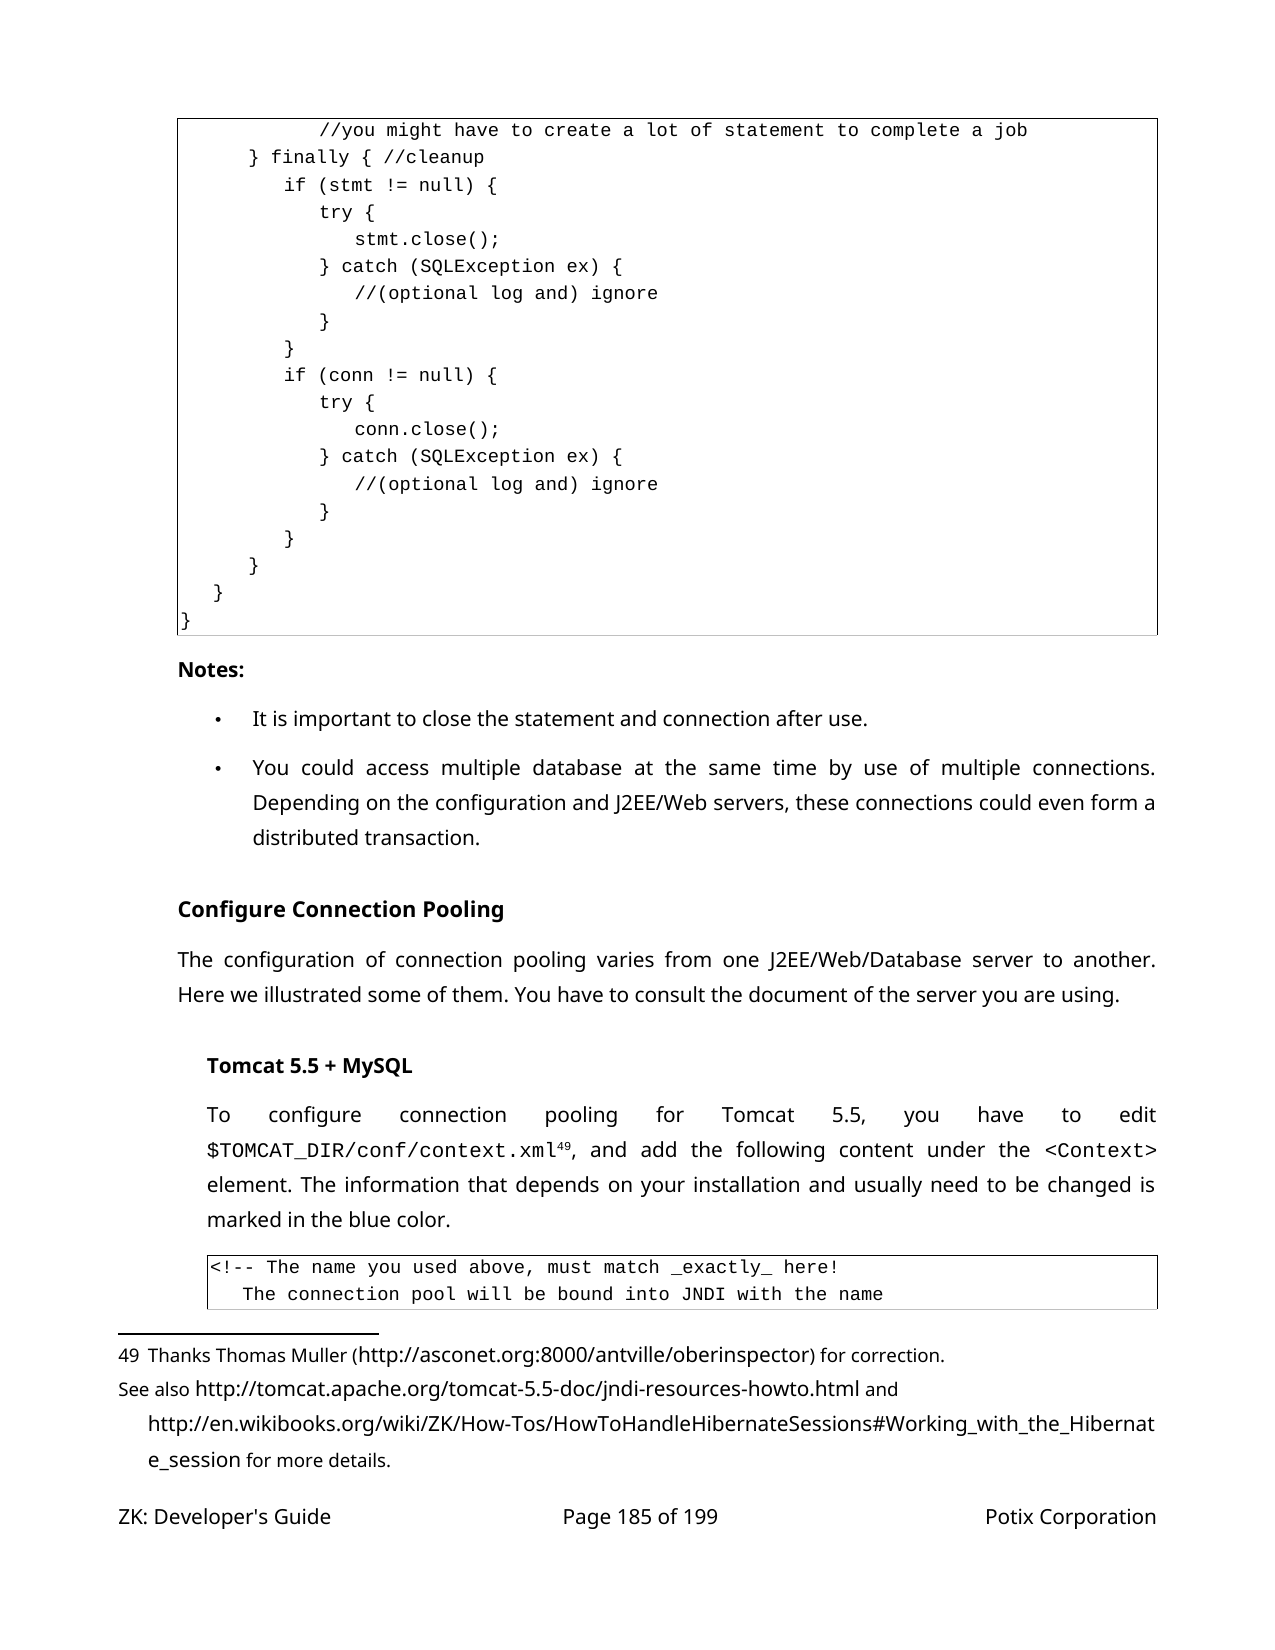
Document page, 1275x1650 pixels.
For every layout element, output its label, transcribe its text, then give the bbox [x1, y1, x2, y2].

text } [178, 308, 1157, 333]
text } [178, 580, 1157, 604]
text } catch (SQLException ex) { [178, 444, 1157, 469]
text } [178, 526, 1157, 550]
subtitle Configure Connection Pooling [177, 894, 1157, 924]
text See also http://tomcat.apache.org/tomcat-5.5-doc/jndi-resources-howto.html and http://en.wikibooks.org/wiki/ZK/How-Tos/HowToHandleHibernateSessions#Working_with_the_Hibernate_session for more details. [118, 1374, 1157, 1473]
text conn.close(); [178, 417, 1157, 441]
text Thanks Thomas Muller (http://asconet.org:8000/antville/oberinspector) for correction. [118, 1340, 1157, 1368]
text Notes: [177, 655, 1157, 684]
text } [178, 336, 1157, 360]
text //(optional log and) ignore [178, 281, 1157, 306]
text } finally { //cleanup [178, 145, 1157, 169]
text <!-- The name you used above, must match _exactly_ here! [208, 1256, 1157, 1279]
text try { [178, 200, 1157, 224]
text } catch (SQLException ex) { [178, 254, 1157, 278]
list It is important to close the statement and connection after use. [215, 704, 1157, 732]
text } [178, 607, 1157, 635]
text if (stmt != null) { [178, 172, 1157, 197]
text try { [178, 390, 1157, 414]
text The configuration of connection pooling varies from one J2EE/Web/Database server to another. Here we illustrated some of them. You have to consult the document of the server you are using. [177, 945, 1157, 1008]
text stmt.close(); [178, 227, 1157, 251]
list You could access multiple database at the same time by use of multiple connections. Depending on the configuration and J2EE/Web servers, these connections could even form a distributed transaction. [215, 753, 1157, 852]
text To configure connection pooling for Tomcat 5.5, you have to edit $TOMCAT_DIR/conf/context.xml, and add the following content under the <Context> element. The information that depends on your installation and usually need to be changed is marked in the blue color. [207, 1100, 1157, 1234]
text The connection pool will be bound into JNDI with the name [208, 1282, 1157, 1309]
text } [178, 499, 1157, 523]
text //(optional log and) ignore [178, 472, 1157, 496]
text if (conn != null) { [178, 363, 1157, 387]
text //you might have to create a lot of statement to complete a job [178, 119, 1157, 142]
text } [178, 553, 1157, 577]
subtitle Tomcat 5.5 + MySQL [207, 1051, 1157, 1079]
